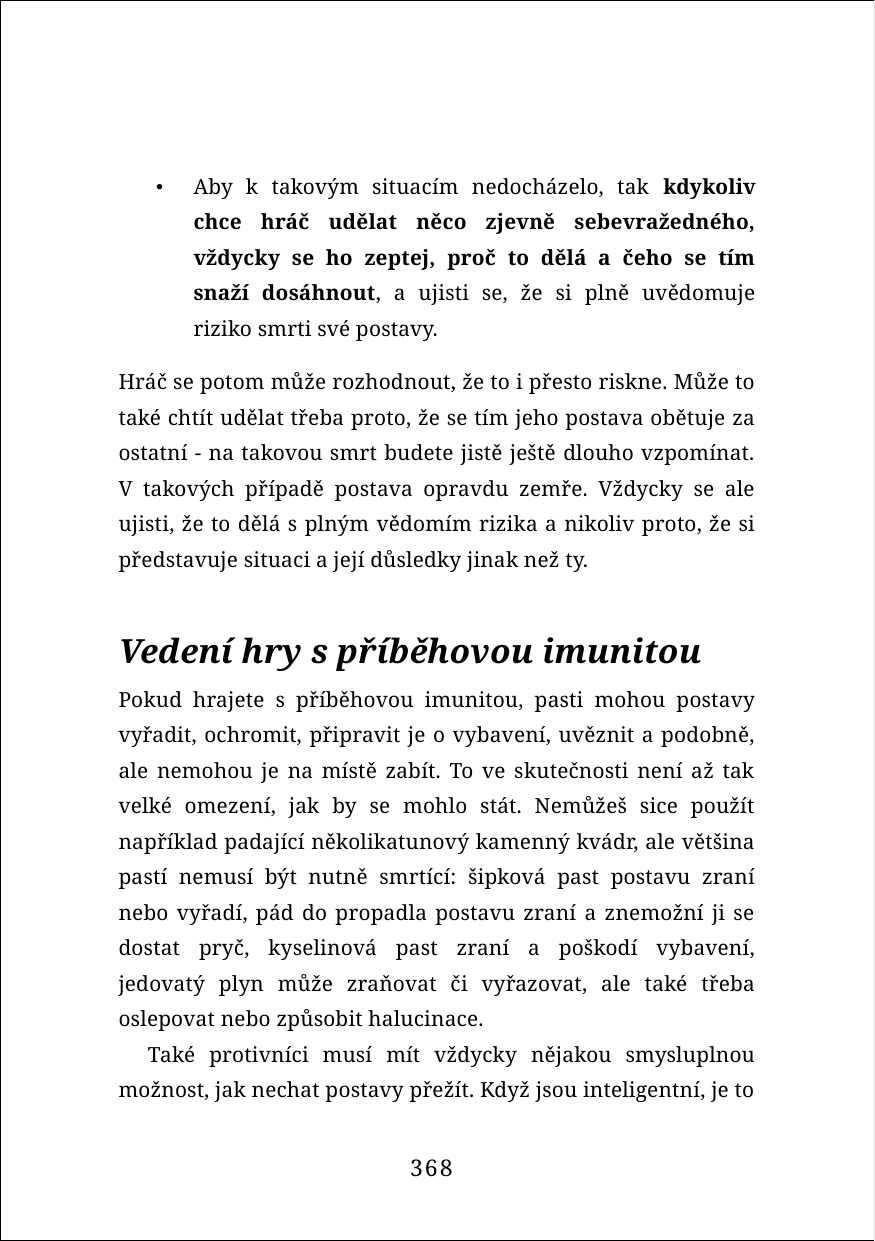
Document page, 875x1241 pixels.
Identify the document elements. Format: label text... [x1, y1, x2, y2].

subtitle Vedení hry s příběhovou imunitou [118, 627, 756, 673]
text Pokud hrajete s příběhovou imunitou, pasti mohou postavy vyřadit, ochromit, připravit je o vybavení, uvěznit a podobně, ale nemohou je na místě zabít. To ve skutečnosti není až tak velké omezení, jak by se mohlo stát. Nemůžeš sice použít například padající několikatunový kamenný kvádr, ale většina pastí nemusí být nutně smrtící: šipková past postavu zraní nebo vyřadí, pád do propadla postavu zraní a znemožní ji se dostat pryč, kyselinová past zraní a poškodí vybavení, jedovatý plyn může zraňovat či vyřazovat, ale také třeba oslepovat nebo způsobit halucinace. Také protivníci musí mít vždycky nějakou smysluplnou možnost, jak nechat postavy přežít. Když jsou inteligentní, je to [118, 685, 756, 1104]
text Hráč se potom může rozhodnout, že to i přesto riskne. Může to také chtít udělat třeba proto, že se tím jeho postava obětuje za ostatní - na takovou smrt budete jistě ještě dlouho vzpomínat. V takových případě postava opravdu zemře. Vždycky se ale ujisti, že to dělá s plným vědomím rizika a nikoliv proto, že si představuje situaci a její důsledky jinak než ty. [118, 367, 756, 573]
list Aby k takovým situacím nedocházelo, tak kdykoliv chce hráč udělat něco zjevně sebevražedného, vždycky se ho zeptej, proč to dělá a čeho se tím snaží dosáhnout, a ujisti se, že si plně uvědomuje riziko smrti své postavy. [156, 172, 756, 342]
